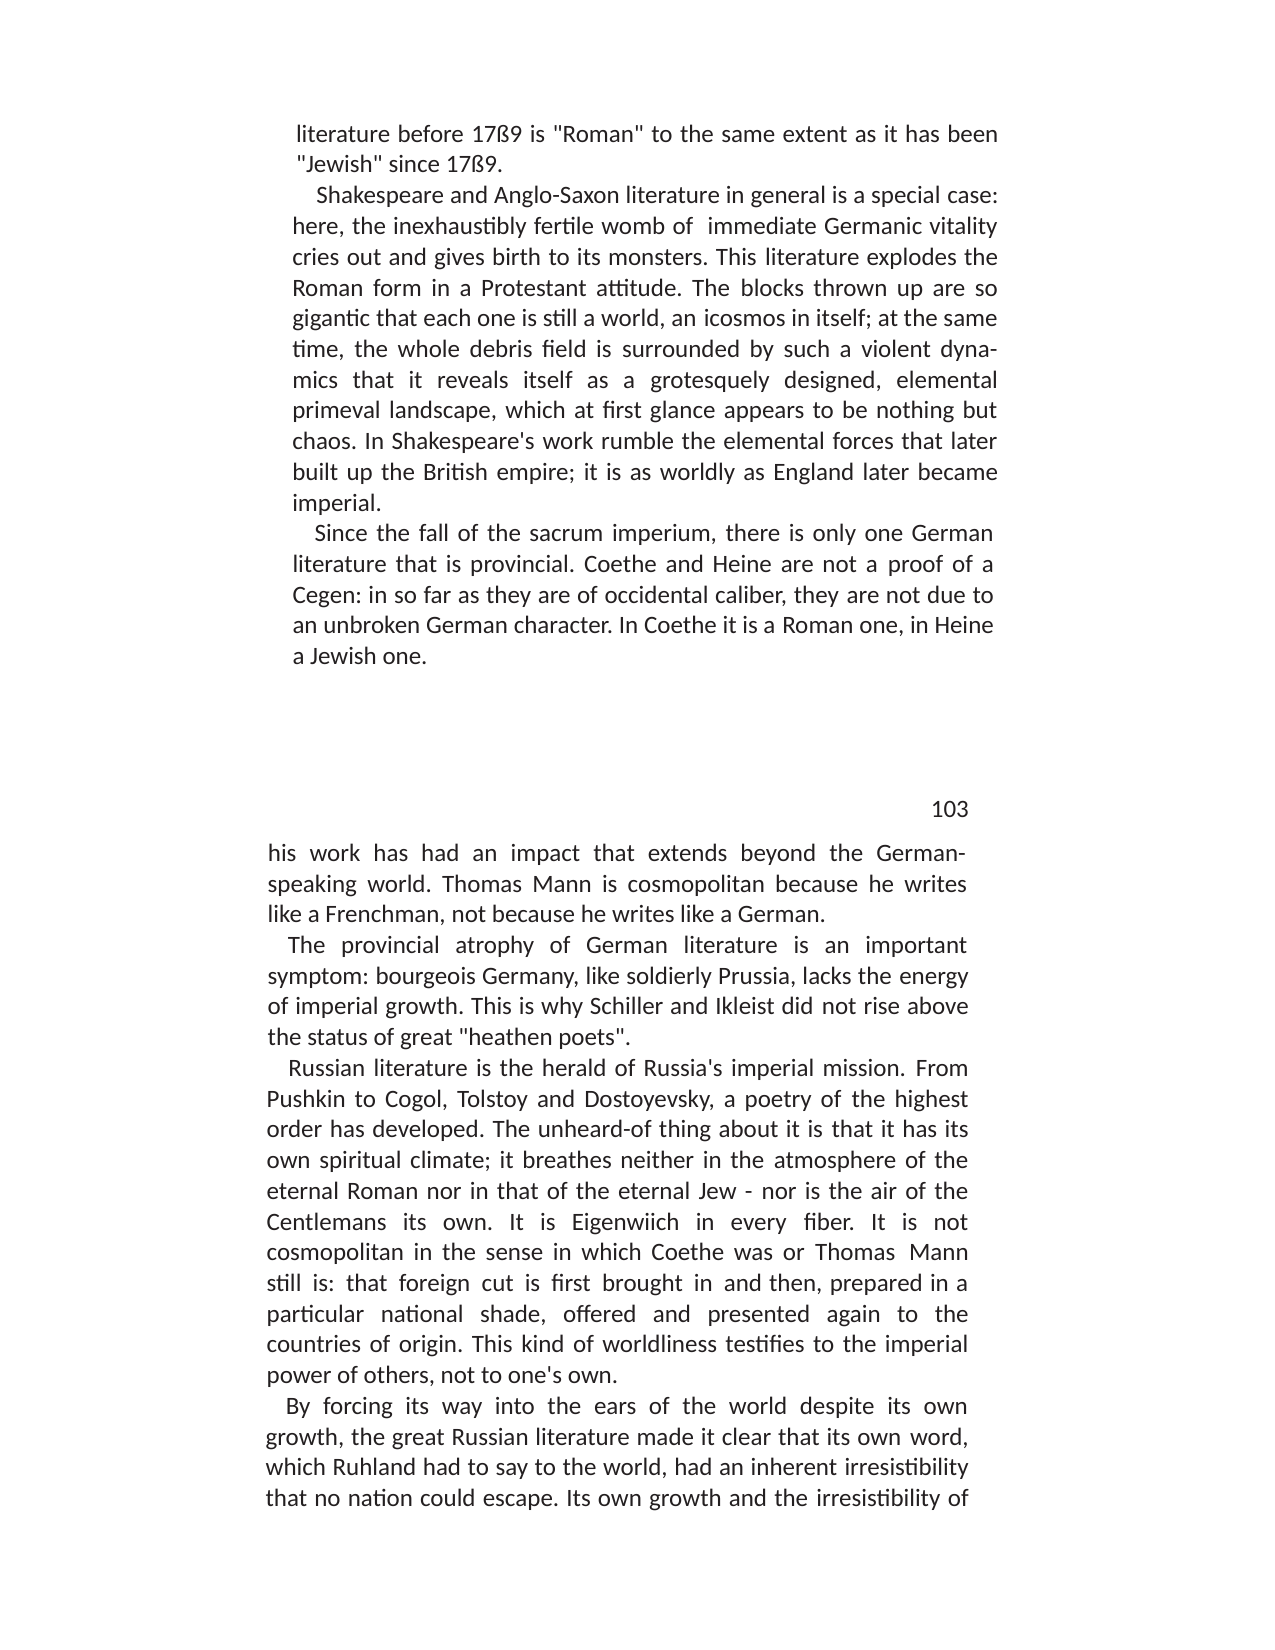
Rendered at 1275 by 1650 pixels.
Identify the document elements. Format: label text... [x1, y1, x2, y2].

text The provincial atrophy of German literature is an important symptom: bourgeois Germany, like soldierly Prussia, lacks the energy of imperial growth. This is why Schiller and Ikleist did not rise above the status of great "heathen poets". [267, 929, 968, 1052]
text 103 [118, 793, 968, 824]
text literature before 17ß9 is "Roman" to the same extent as it has been "Jewish" since 17ß9. [296, 118, 999, 179]
text Since the fall of the sacrum imperium, there is only one German literature that is provincial. Coethe and Heine are not a proof of a Cegen: in so far as they are of occidental caliber, they are not due to an unbroken German character. In Coethe it is a Roman one, in Heine a Jewish one. [292, 517, 994, 671]
text his work has had an impact that extends beyond the German- speaking world. Thomas Mann is cosmopolitan because he writes like a Frenchman, not because he writes like a German. [267, 837, 967, 929]
text By forcing its way into the ears of the world despite its own growth, the great Russian literature made it clear that its own word, which Ruhland had to say to the world, had an inherent irresistibility that no nation could escape. Its own growth and the irresistibility of [265, 1390, 968, 1513]
text Russian literature is the herald of Russia's imperial mission. From Pushkin to Cogol, Tolstoy and Dostoyevsky, a poetry of the highest order has developed. The unheard-of thing about it is that it has its own spiritual climate; it breathes neither in the atmosphere of the eternal Roman nor in that of the eternal Jew - nor is the air of the Centlemans its own. It is Eigenwiich in every fiber. It is not cosmopolitan in the sense in which Coethe was or Thomas Mann still is: that foreign cut is first brought in and then, prepared in a particular national shade, offered and presented again to the countries of origin. This kind of worldliness testifies to the imperial power of others, not to one's own. [266, 1052, 968, 1390]
text Shakespeare and Anglo-Saxon literature in general is a special case: here, the inexhaustibly fertile womb of immediate Germanic vitality cries out and gives birth to its monsters. This literature explodes the Roman form in a Protestant attitude. The blocks thrown up are so gigantic that each one is still a world, an icosmos in itself; at the same time, the whole debris field is surrounded by such a violent dyna- mics that it reveals itself as a grotesquely designed, elemental primeval landscape, which at first glance appears to be nothing but chaos. In Shakespeare's work rumble the elemental forces that later built up the British empire; it is as worldly as England later became imperial. [292, 179, 998, 517]
